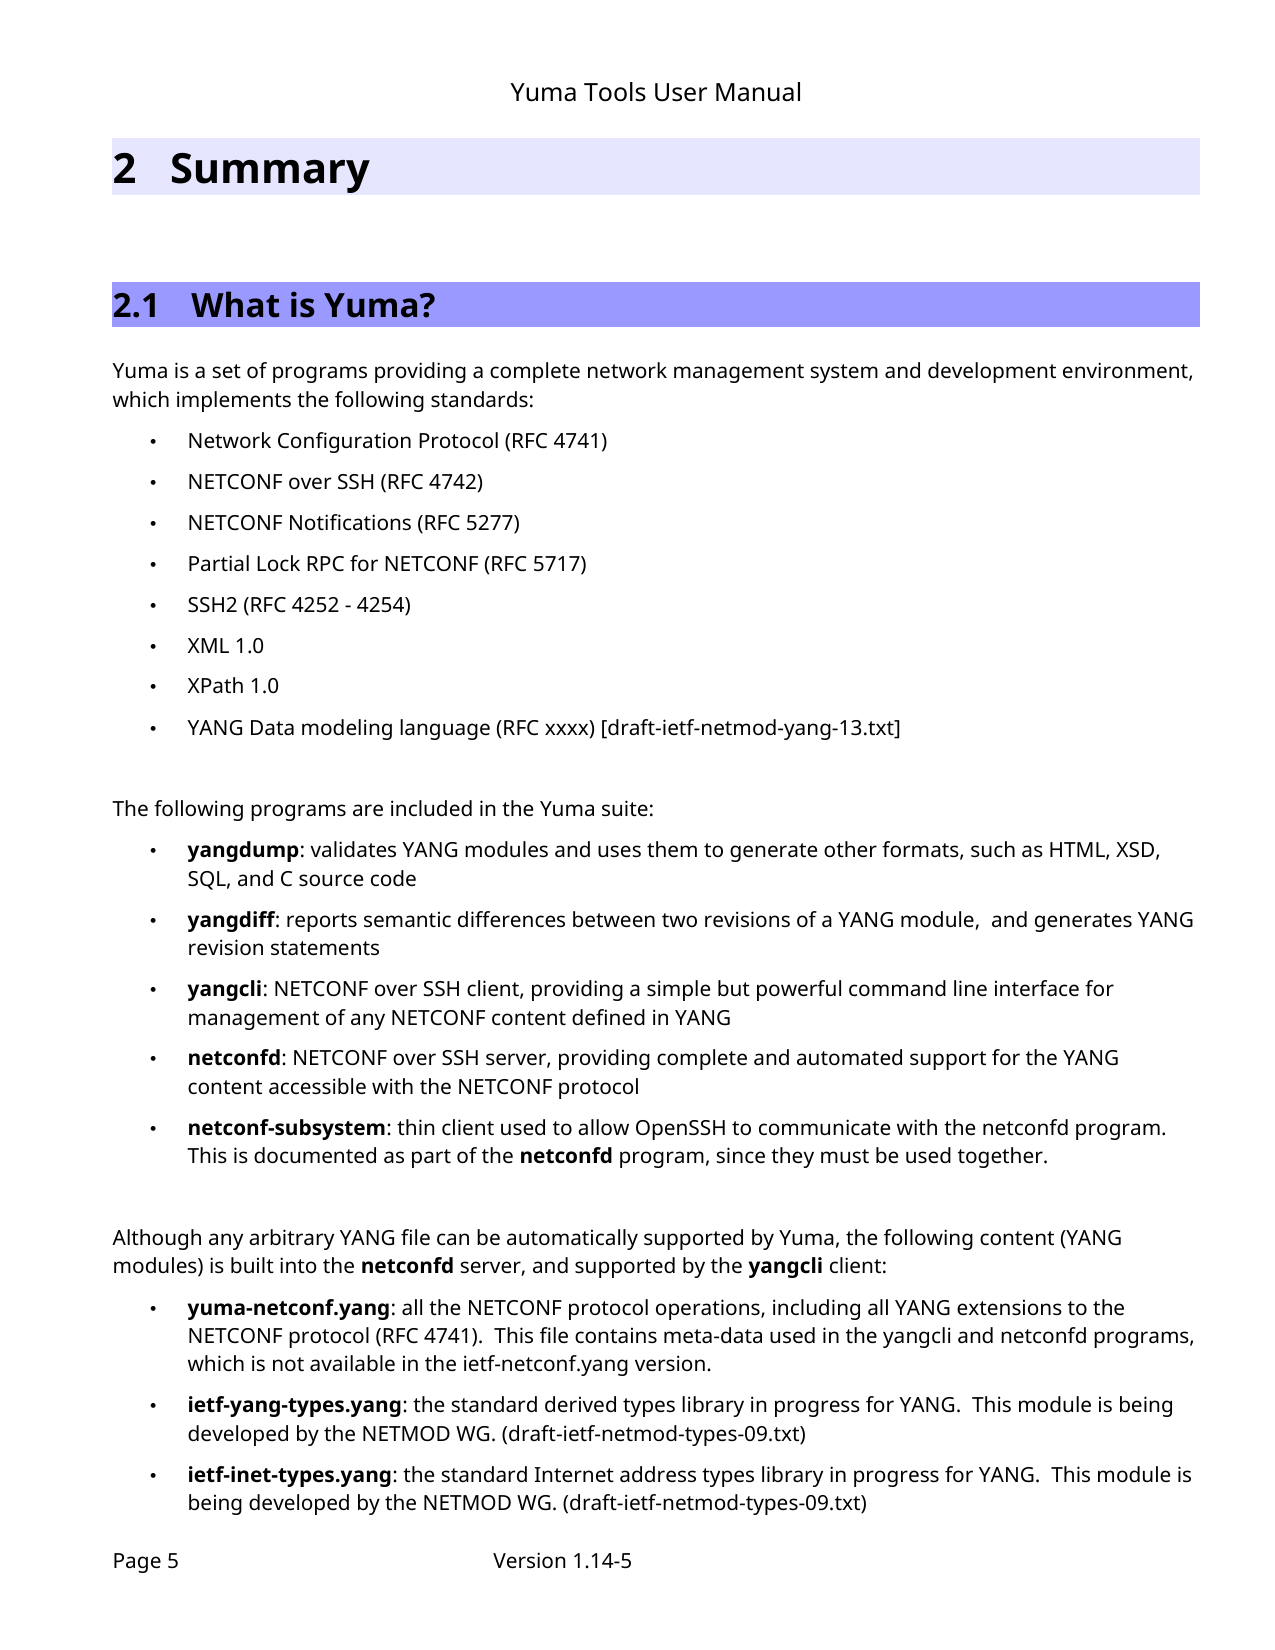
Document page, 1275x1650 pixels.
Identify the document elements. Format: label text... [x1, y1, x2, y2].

subtitle Summary [112, 138, 1200, 195]
list XPath 1.0 [150, 672, 1200, 700]
list yangdump: validates YANG modules and uses them to generate other formats, such as HTML, XSD, SQL, and C source code [150, 835, 1200, 892]
list NETCONF Notifications (RFC 5277) [150, 508, 1200, 536]
list ietf-inet-types.yang: the standard Internet address types library in progress for YANG. This module is being developed by the NETMOD WG. (draft-ietf-netmod-types-09.txt) [150, 1460, 1200, 1517]
text Although any arbitrary YANG file can be automatically supported by Yuma, the following content (YANG modules) is built into the netconfd server, and supported by the yangcli client: [112, 1223, 1200, 1280]
subtitle What is Yuma? [112, 282, 1200, 327]
text Yuma is a set of programs providing a complete network management system and development environment, which implements the following standards: [112, 357, 1200, 413]
list NETCONF over SSH (RFC 4742) [150, 467, 1200, 495]
list yuma-netconf.yang: all the NETCONF protocol operations, including all YANG extensions to the NETCONF protocol (RFC 4741). This file contains meta-data used in the yangcli and netconfd programs, which is not available in the ietf-netconf.yang version. [150, 1293, 1200, 1378]
list ietf-yang-types.yang: the standard derived types library in progress for YANG. This module is being developed by the NETMOD WG. (draft-ietf-netmod-types-09.txt) [150, 1390, 1200, 1447]
text The following programs are included in the Yuma suite: [112, 794, 1200, 823]
list netconfd: NETCONF over SSH server, providing complete and automated support for the YANG content accessible with the NETCONF protocol [150, 1043, 1200, 1100]
list XML 1.0 [150, 631, 1200, 659]
list SSH2 (RFC 4252 - 4254) [150, 590, 1200, 618]
list yangcli: NETCONF over SSH client, providing a simple but powerful command line interface for management of any NETCONF content defined in YANG [150, 974, 1200, 1031]
list Partial Lock RPC for NETCONF (RFC 5717) [150, 549, 1200, 577]
list YANG Data modeling language (RFC xxxx) [draft-ietf-netmod-yang-13.txt] [150, 713, 1200, 741]
list yangdiff: reports semantic differences between two revisions of a YANG module, and generates YANG revision statements [150, 905, 1200, 962]
list Network Configuration Protocol (RFC 4741) [150, 426, 1200, 454]
list netconf-subsystem: thin client used to allow OpenSSH to communicate with the netconfd program. This is documented as part of the netconfd program, since they must be used together. [150, 1113, 1200, 1170]
